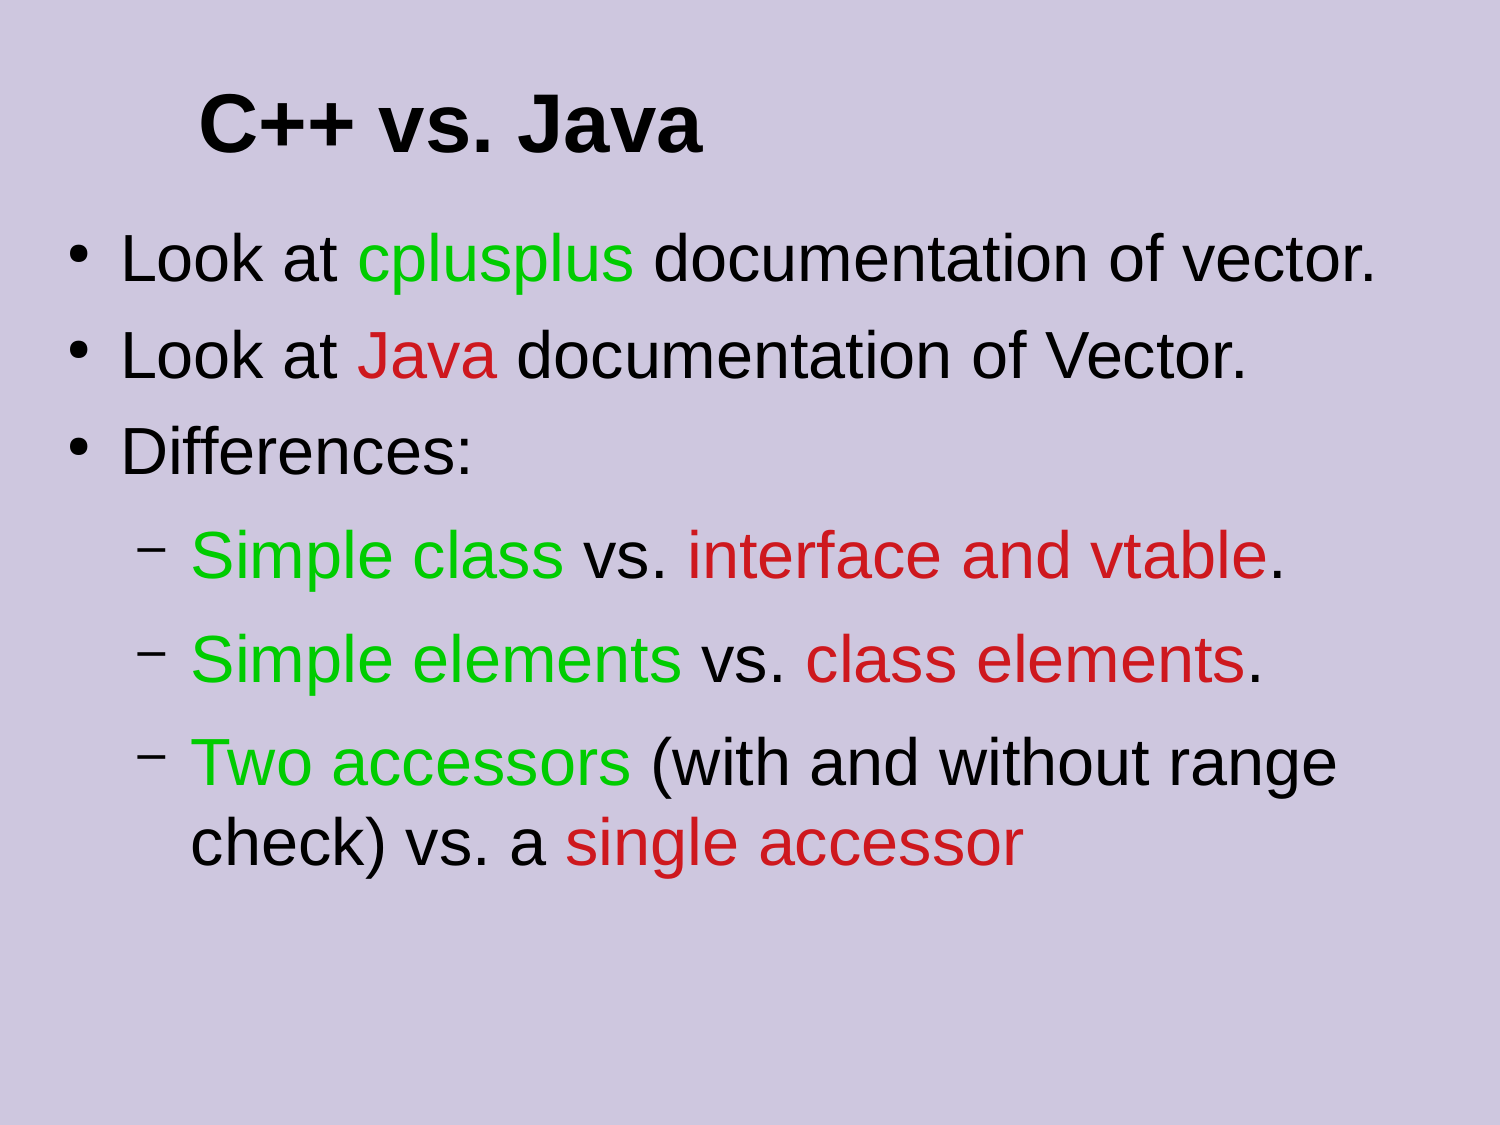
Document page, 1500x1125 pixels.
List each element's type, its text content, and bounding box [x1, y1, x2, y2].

list Look at cplusplus documentation of vector. Look at Java documentation of Vector. Differences: Simple class vs. interface and vtable. Simple elements vs. class elements. Two accessors (with and without range check) vs. a single accessor [49, 215, 1468, 1040]
title C++ vs. Java [198, 32, 1468, 206]
